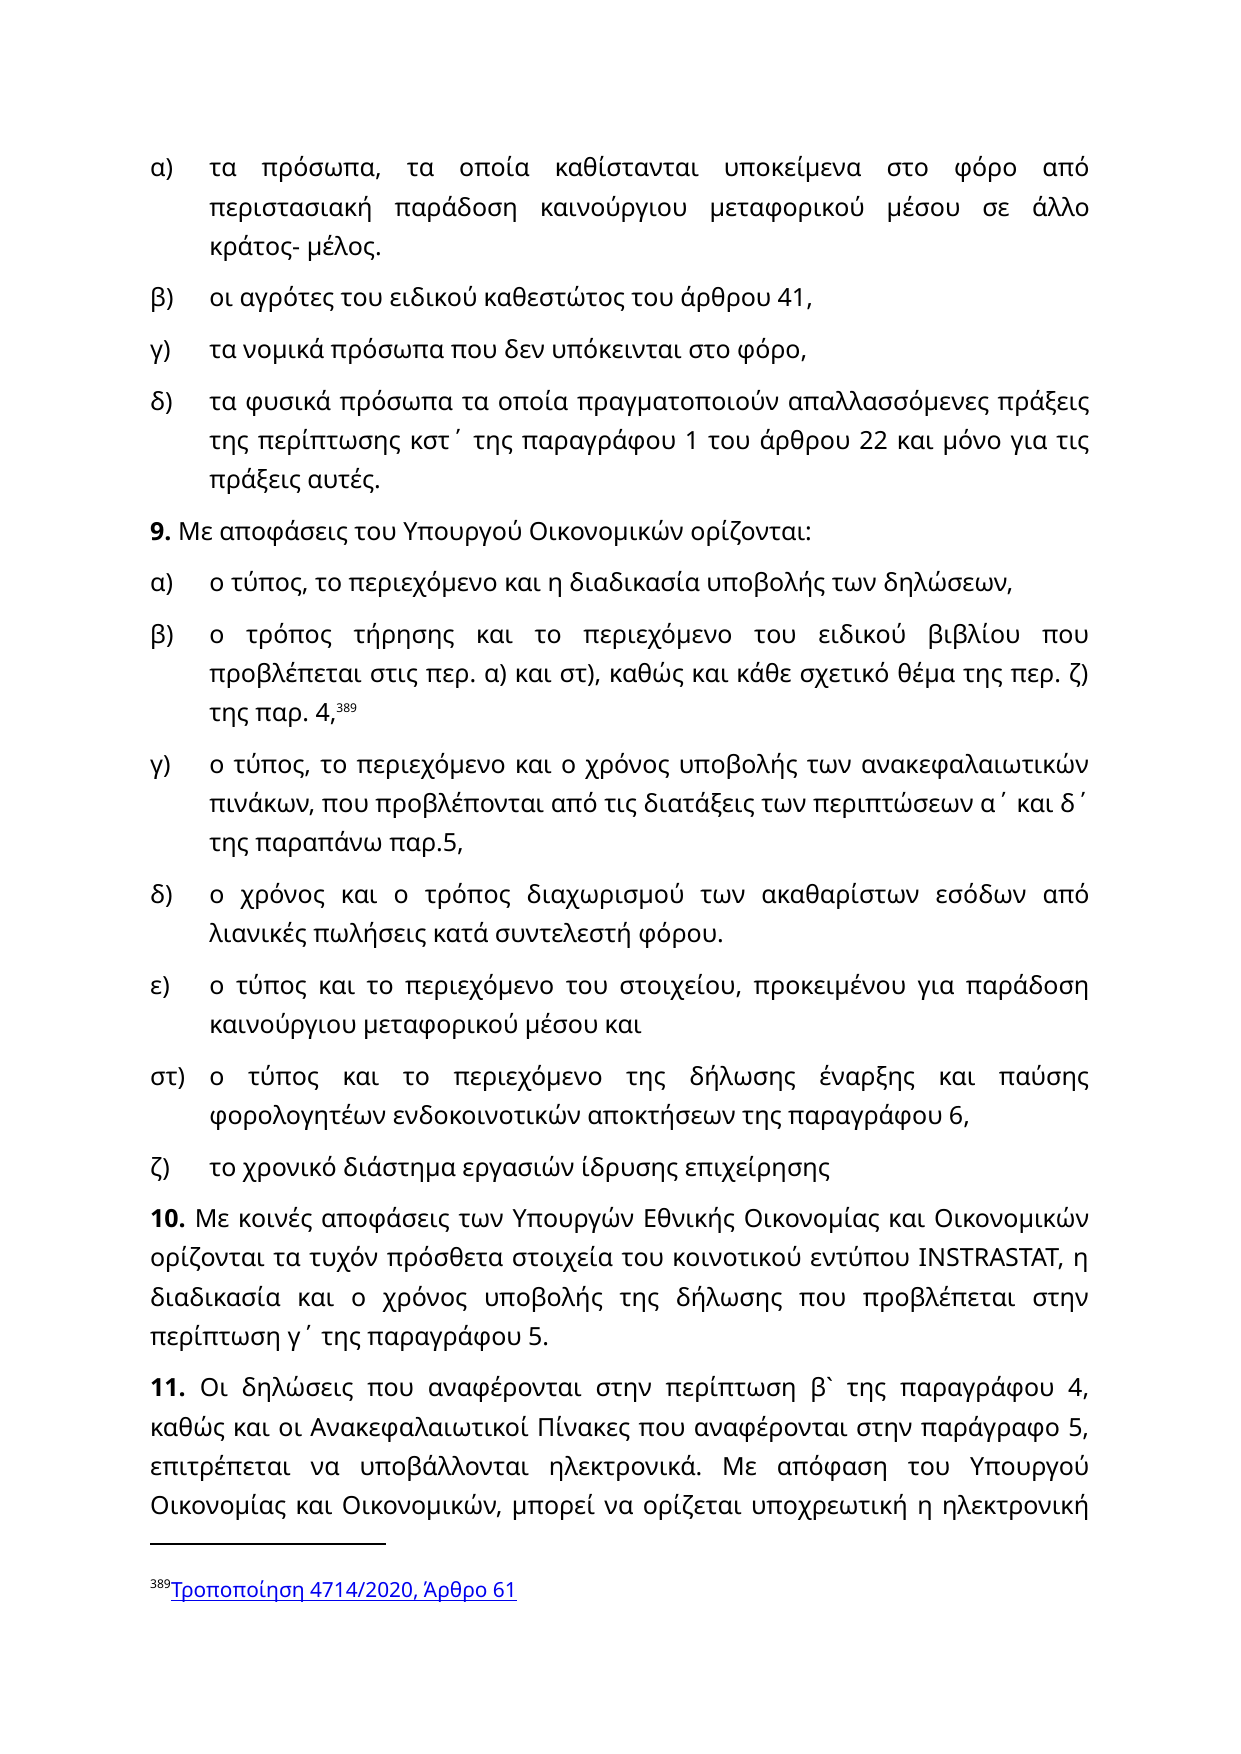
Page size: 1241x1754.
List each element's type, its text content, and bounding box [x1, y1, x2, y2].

list γ) τα νομικά πρόσωπα που δεν υπόκεινται στο φόρο, [150, 332, 1090, 366]
list ε) ο τύπος και το περιεχόμενο του στοιχείου, προκειμένου για παράδοση καινούργιου μεταφορικού μέσου και [150, 967, 1090, 1041]
text 11. Οι δηλώσεις που αναφέρονται στην περίπτωση β` της παραγράφου 4, καθώς και οι Ανακεφαλαιωτικοί Πίνακες που αναφέρονται στην παράγραφο 5, επιτρέπεται να υποβάλλονται ηλεκτρονικά. Με απόφαση του Υπουργού Οικονομίας και Οικονομικών, μπορεί να ορίζεται υποχρεωτική η ηλεκτρονική [150, 1370, 1090, 1522]
list α) τα πρόσωπα, τα οποία καθίστανται υποκείμενα στο φόρο από περιστασιακή παράδοση καινούργιου μεταφορικού μέσου σε άλλο κράτος- μέλος. [150, 150, 1090, 262]
list δ) ο χρόνος και ο τρόπος διαχωρισμού των ακαθαρίστων εσόδων από λιανικές πωλήσεις κατά συντελεστή φόρου. [150, 877, 1090, 950]
list γ) ο τύπος, το περιεχόμενο και ο χρόνος υποβολής των ανακεφαλαιωτικών πινάκων, που προβλέπονται από τις διατάξεις των περιπτώσεων α΄ και δ΄ της παραπάνω παρ.5, [150, 747, 1090, 859]
list β) ο τρόπος τήρησης και το περιεχόμενο του ειδικού βιβλίου που προβλέπεται στις περ. α) και στ), καθώς και κάθε σχετικό θέμα της περ. ζ) της παρ. 4, [150, 617, 1090, 729]
list δ) τα φυσικά πρόσωπα τα οποία πραγματοποιούν απαλλασσόμενες πράξεις της περίπτωσης κστ΄ της παραγράφου 1 του άρθρου 22 και μόνο για τις πράξεις αυτές. [150, 383, 1090, 496]
list β) οι αγρότες του ειδικού καθεστώτος του άρθρου 41, [150, 280, 1090, 314]
text 10. Με κοινές αποφάσεις των Υπουργών Εθνικής Οικονομίας και Οικονομικών ορίζονται τα τυχόν πρόσθετα στοιχεία του κοινοτικού εντύπου INSTRASTAT, η διαδικασία και ο χρόνος υποβολής της δήλωσης που προβλέπεται στην περίπτωση γ΄ της παραγράφου 5. [150, 1201, 1090, 1352]
text Τροποποίηση 4714/2020, Άρθρο 61 [150, 1576, 1090, 1604]
list ζ) το χρονικό διάστημα εργασιών ίδρυσης επιχείρησης [150, 1149, 1090, 1183]
text 9. Με αποφάσεις του Υπουργού Οικονομικών ορίζονται: [150, 513, 1090, 547]
list α) ο τύπος, το περιεχόμενο και η διαδικασία υποβολής των δηλώσεων, [150, 565, 1090, 599]
list στ) ο τύπος και το περιεχόμενο της δήλωσης έναρξης και παύσης φορολογητέων ενδοκοινοτικών αποκτήσεων της παραγράφου 6, [150, 1058, 1090, 1132]
